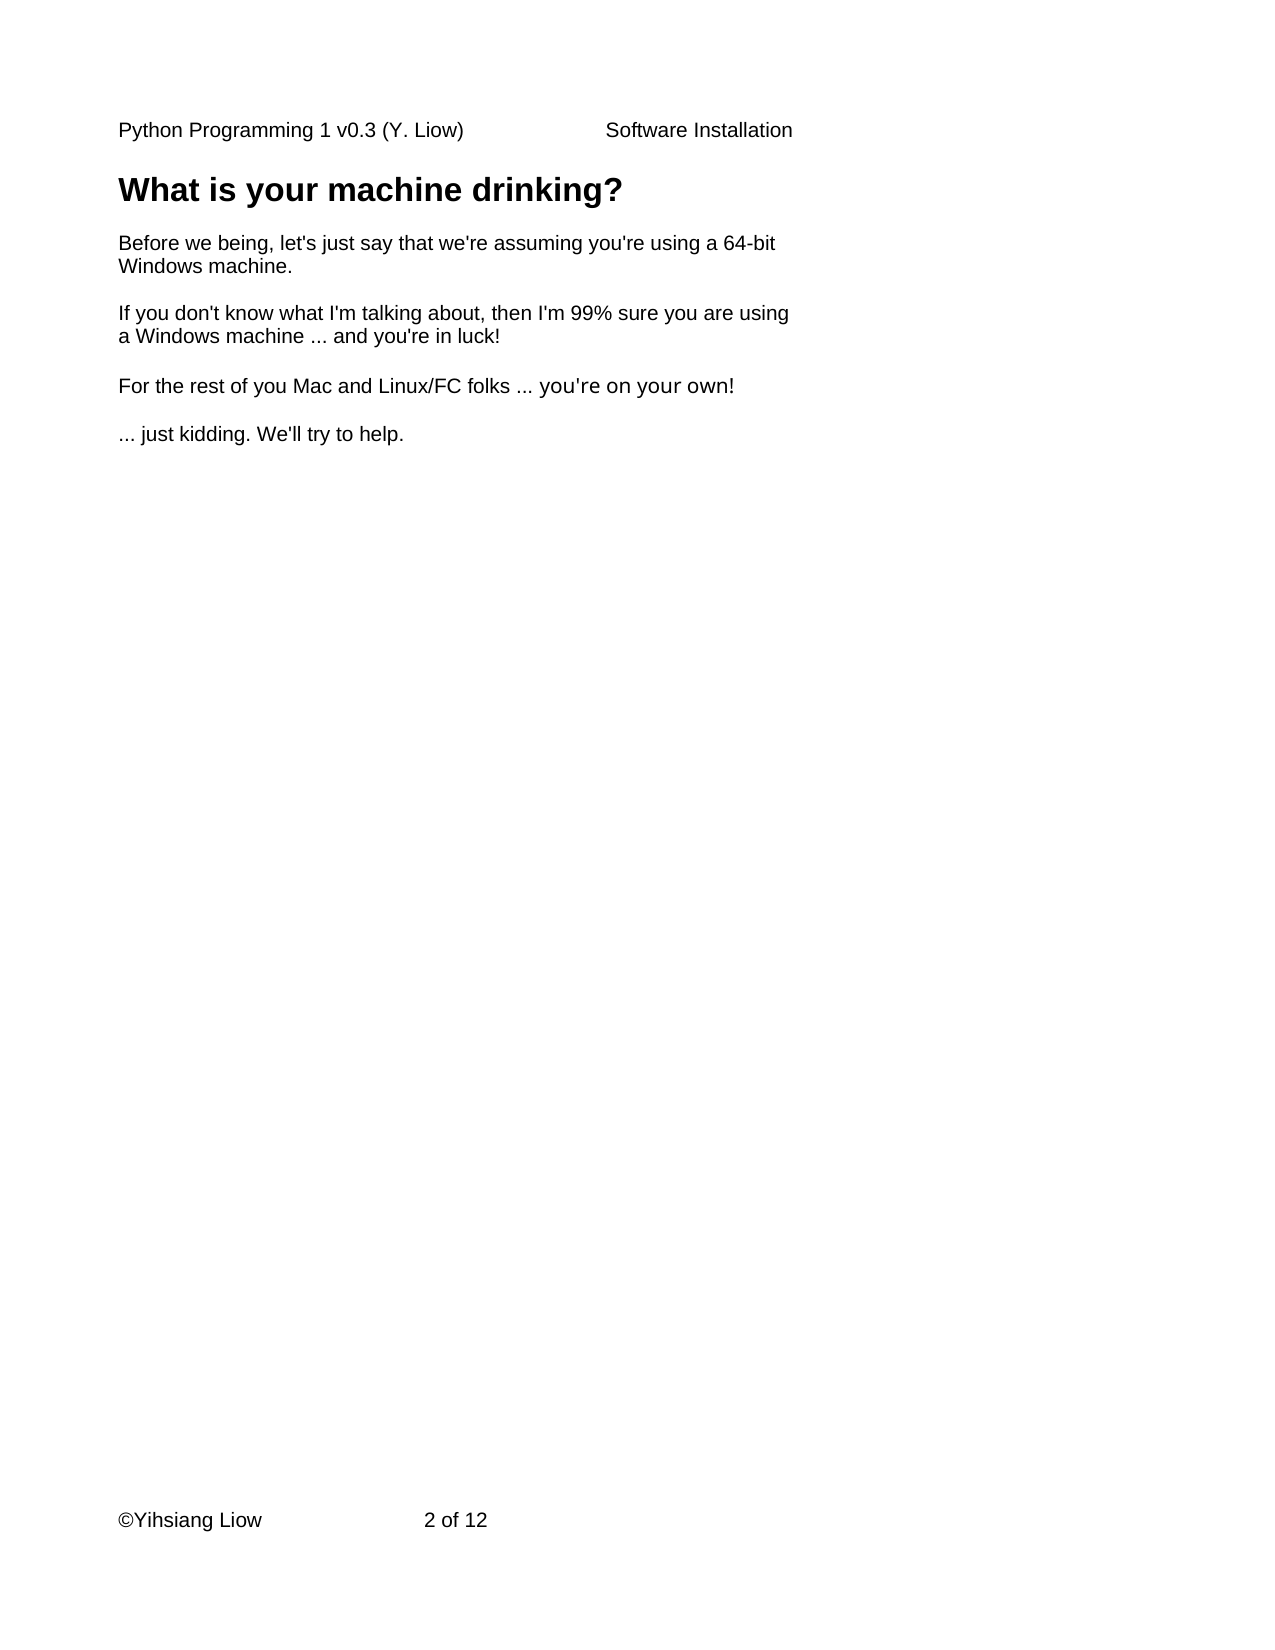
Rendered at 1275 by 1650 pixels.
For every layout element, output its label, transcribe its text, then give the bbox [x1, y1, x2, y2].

text For the rest of you Mac and Linux/FC folks ... you're on your own! [118, 371, 793, 399]
text If you don't know what I'm talking about, then I'm 99% sure you are using a Windows machine ... and you're in luck! [118, 301, 793, 347]
text ... just kidding. We'll try to help. [118, 422, 793, 446]
text What is your machine drinking? [118, 171, 793, 208]
text Before we being, let's just say that we're assuming you're using a 64-bit Windows machine. [118, 231, 793, 278]
